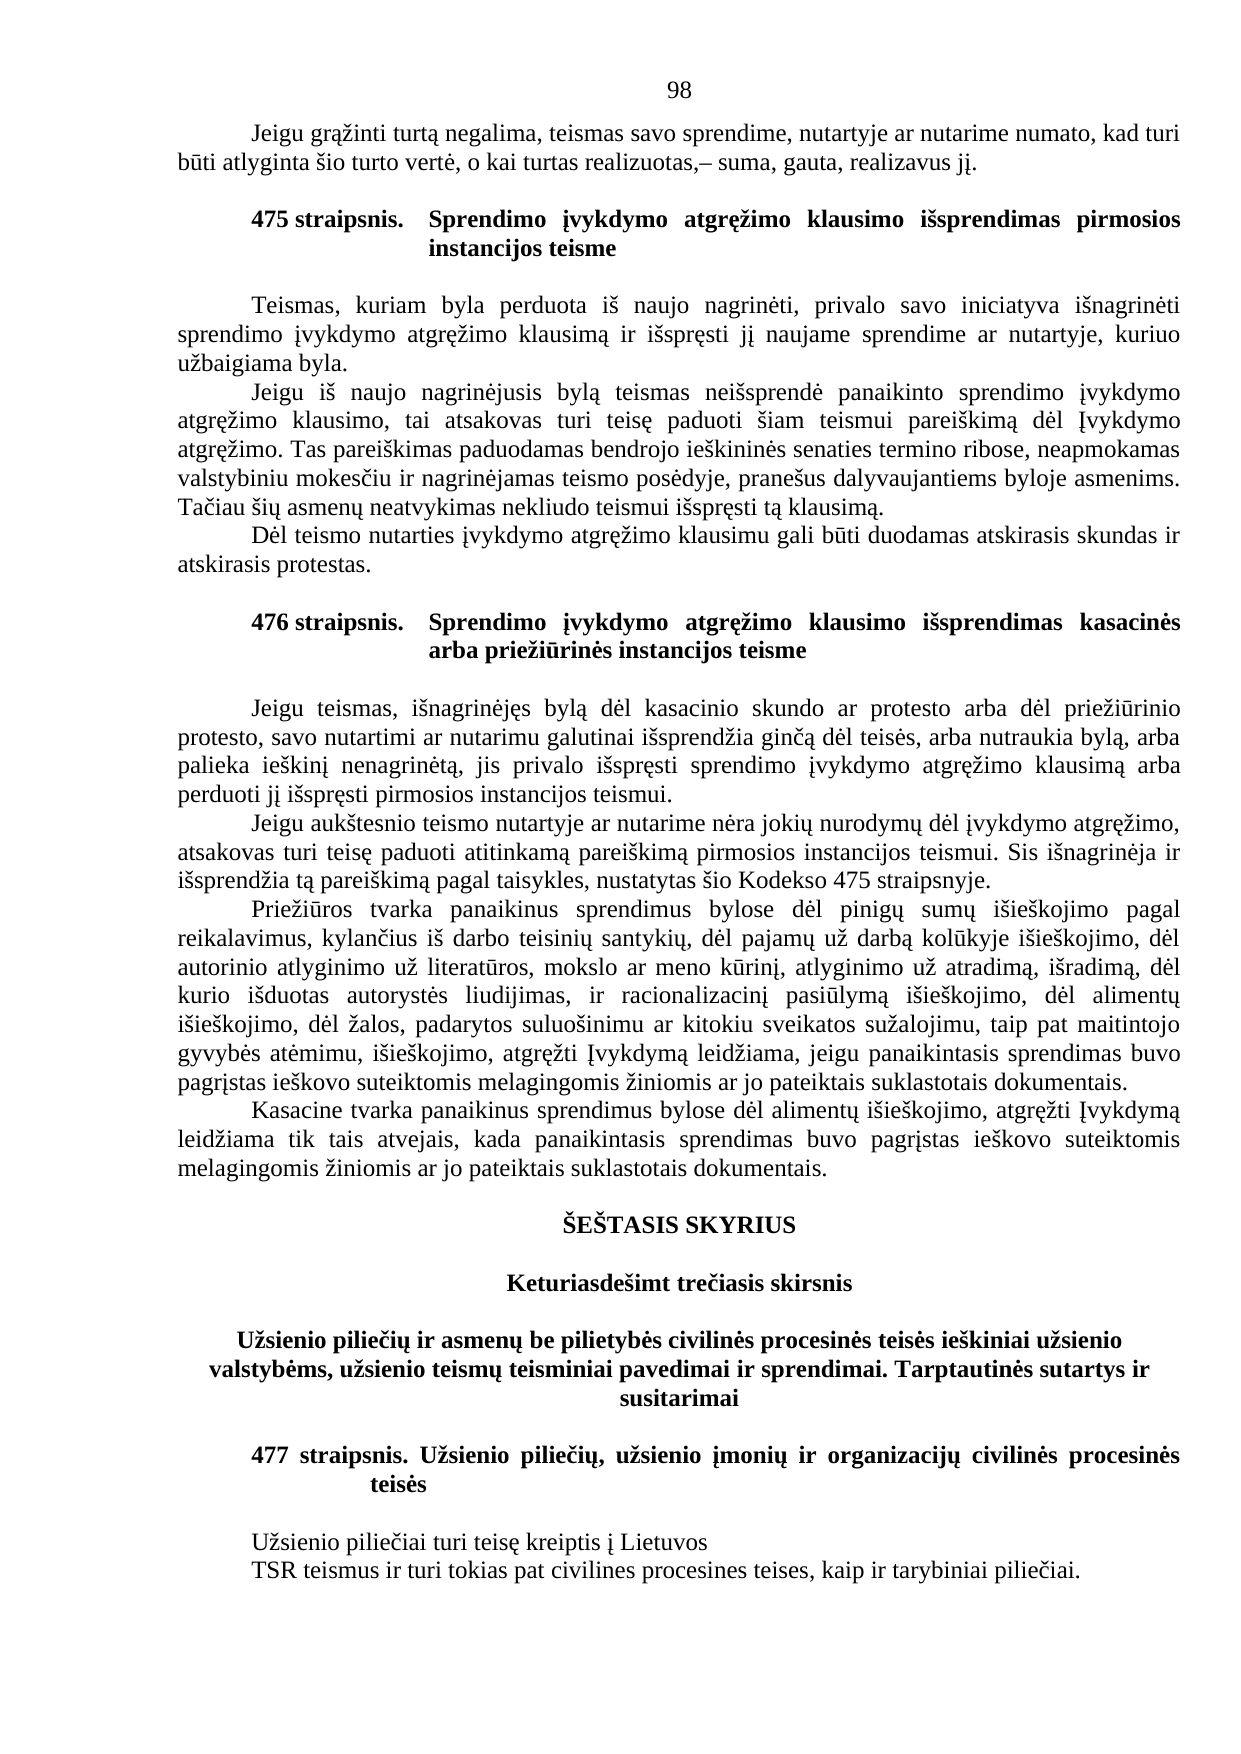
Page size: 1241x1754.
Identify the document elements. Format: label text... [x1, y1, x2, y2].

text 475 straipsnis. Sprendimo įvykdymo atgręžimo klausimo išsprendimas pirmosios instancijos teisme [251, 204, 1181, 262]
text Užsienio piliečių ir asmenų be pilietybės civilinės procesinės teisės ieškiniai užsienio valstybėms, užsienio teismų teisminiai pavedimai ir sprendimai. Tarptautinės sutartys ir susitarimai [177, 1326, 1181, 1412]
text Teismas, kuriam byla perduota iš naujo nagrinėti, privalo savo iniciatyva išnagrinėti sprendimo įvykdymo atgręžimo klausimą ir išspręsti jį naujame sprendime ar nutartyje, kuriuo užbaigiama byla. [177, 291, 1181, 377]
text Priežiūros tvarka panaikinus sprendimus bylose dėl pinigų sumų išieškojimo pagal reikalavimus, kylančius iš darbo teisinių santykių, dėl pajamų už darbą kolūkyje išieškojimo, dėl autorinio atlyginimo už literatūros, mokslo ar meno kūrinį, atlyginimo už atradimą, išradimą, dėl kurio išduotas autorystės liudijimas, ir racionalizacinį pasiūlymą išieškojimo, dėl alimentų išieškojimo, dėl žalos, padarytos suluošinimu ar kitokiu sveikatos sužalojimu, taip pat maitintojo gyvybės atėmimu, išieškojimo, atgręžti Įvykdymą leidžiama, jeigu panaikintasis sprendimas buvo pagrįstas ieškovo suteiktomis melagingomis žiniomis ar jo pateiktais suklastotais dokumentais. [177, 894, 1181, 1096]
text Jeigu aukštesnio teismo nutartyje ar nutarime nėra jokių nurodymų dėl įvykdymo atgręžimo, atsakovas turi teisę paduoti atitinkamą pareiškimą pirmosios instancijos teismui. Sis išnagrinėja ir išsprendžia tą pareiškimą pagal taisykles, nustatytas šio Kodekso 475 straipsnyje. [177, 808, 1181, 894]
text Keturiasdešimt trečiasis skirsnis [177, 1268, 1181, 1297]
text Dėl teismo nutarties įvykdymo atgręžimo klausimu gali būti duodamas atskirasis skundas ir atskirasis protestas. [177, 521, 1181, 578]
text Jeigu teismas, išnagrinėjęs bylą dėl kasacinio skundo ar protesto arba dėl priežiūrinio protesto, savo nutartimi ar nutarimu galutinai išsprendžia ginčą dėl teisės, arba nutraukia bylą, arba palieka ieškinį nenagrinėtą, jis privalo išspręsti sprendimo įvykdymo atgręžimo klausimą arba perduoti jį išspręsti pirmosios instancijos teismui. [177, 693, 1181, 808]
text TSR teismus ir turi tokias pat civilines procesines teises, kaip ir tarybiniai piliečiai. [177, 1556, 1181, 1584]
text Jeigu iš naujo nagrinėjusis bylą teismas neišsprendė panaikinto sprendimo įvykdymo atgręžimo klausimo, tai atsakovas turi teisę paduoti šiam teismui pareiškimą dėl Įvykdymo atgręžimo. Tas pareiškimas paduodamas bendrojo ieškininės senaties termino ribose, neapmokamas valstybiniu mokesčiu ir nagrinėjamas teismo posėdyje, pranešus dalyvaujantiems byloje asmenims. Tačiau šių asmenų neatvykimas nekliudo teismui išspręsti tą klausimą. [177, 377, 1181, 521]
text 477 straipsnis. Užsienio piliečių, užsienio įmonių ir organizacijų civilinės procesinės teisės [251, 1441, 1181, 1498]
text ŠEŠTASIS SKYRIUS [177, 1211, 1181, 1239]
text Užsienio piliečiai turi teisę kreiptis į Lietuvos [177, 1527, 1181, 1556]
text Jeigu grąžinti turtą negalima, teismas savo sprendime, nutartyje ar nutarime numato, kad turi būti atlyginta šio turto vertė, o kai turtas realizuotas,– suma, gauta, realizavus jį. [177, 118, 1181, 176]
text Kasacine tvarka panaikinus sprendimus bylose dėl alimentų išieškojimo, atgręžti Įvykdymą leidžiama tik tais atvejais, kada panaikintasis sprendimas buvo pagrįstas ieškovo suteiktomis melagingomis žiniomis ar jo pateiktais suklastotais dokumentais. [177, 1096, 1181, 1182]
text 476 straipsnis. Sprendimo įvykdymo atgręžimo klausimo išsprendimas kasacinės arba priežiūrinės instancijos teisme [251, 607, 1181, 664]
